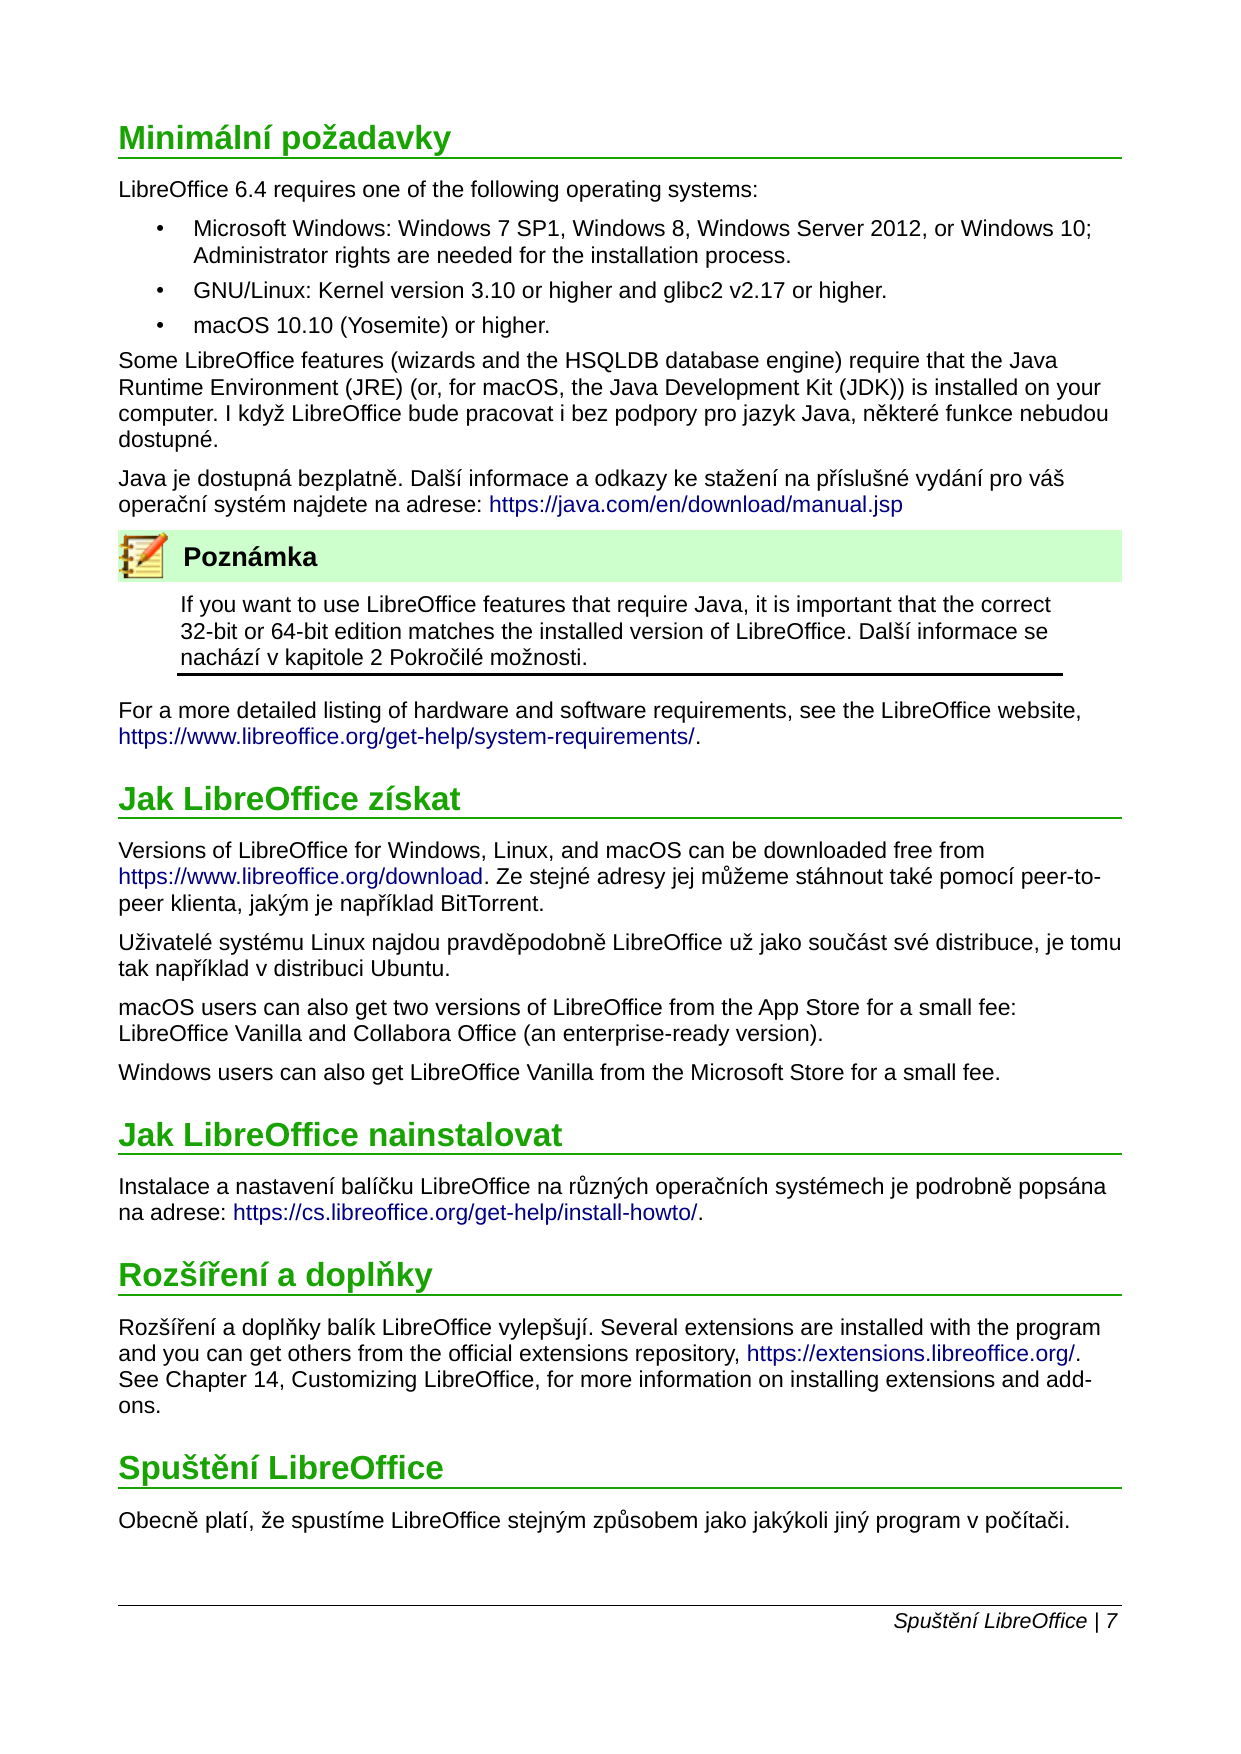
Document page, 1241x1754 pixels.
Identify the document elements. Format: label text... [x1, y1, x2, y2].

subtitle Poznámka [118, 530, 1122, 582]
text Java je dostupná bezplatně. Další informace a odkazy ke stažení na příslušné vydání pro váš operační systém najdete na adrese: https://java.com/en/download/manual.jsp [118, 465, 1122, 518]
picture [119, 531, 170, 582]
text Instalace a nastavení balíčku LibreOffice na různých operačních systémech je podrobně popsána na adrese: https://cs.libreoffice.org/get-help/install-howto/. [118, 1173, 1122, 1226]
text Some LibreOffice features (wizards and the HSQLDB database engine) require that the Java Runtime Environment (JRE) (or, for macOS, the Java Development Kit (JDK)) is installed on your computer. I když LibreOffice bude pracovat i bez podpory pro jazyk Java, některé funkce nebudou dostupné. [118, 347, 1122, 453]
list GNU/Linux: Kernel version 3.10 or higher and glibc2 v2.17 or higher. [156, 277, 1122, 303]
text Rozšíření a doplňky balík LibreOffice vylepšují. Several extensions are installed with the program and you can get others from the official extensions repository, https://extensions.libreoffice.org/. See Chapter 14, Customizing LibreOffice, for more information on installing extensions and add-ons. [118, 1313, 1122, 1419]
list macOS 10.10 (Yosemite) or higher. [156, 312, 1122, 338]
text If you want to use LibreOffice features that require Java, it is important that the correct 32-bit or 64-bit edition matches the installed version of LibreOffice. Další informace se nachází v kapitole 2 Pokročilé možnosti. [177, 588, 1063, 673]
subtitle Minimální požadavky [118, 118, 1122, 157]
text For a more detailed listing of hardware and software requirements, see the LibreOffice website, https://www.libreoffice.org/get-help/system-requirements/. [118, 697, 1122, 749]
text Versions of LibreOffice for Windows, Linux, and macOS can be downloaded free from https://www.libreoffice.org/download. Ze stejné adresy jej můžeme stáhnout také pomocí peer-to-peer klienta, jakým je například BitTorrent. [118, 837, 1122, 916]
text Windows users can also get LibreOffice Vanilla from the Microsoft Store for a small fee. [118, 1059, 1122, 1085]
subtitle Spuštění LibreOffice [118, 1448, 1122, 1487]
subtitle Jak LibreOffice získat [118, 779, 1122, 817]
list Microsoft Windows: Windows 7 SP1, Windows 8, Windows Server 2012, or Windows 10; Administrator rights are needed for the installation process. [156, 215, 1122, 268]
text LibreOffice 6.4 requires one of the following operating systems: [118, 176, 1122, 203]
subtitle Jak LibreOffice nainstalovat [118, 1115, 1122, 1153]
text Uživatelé systému Linux najdou pravděpodobně LibreOffice už jako součást své distribuce, je tomu tak například v distribuci Ubuntu. [118, 928, 1122, 981]
subtitle Rozšíření a doplňky [118, 1255, 1122, 1294]
text Obecně platí, že spustíme LibreOffice stejným způsobem jako jakýkoli jiný program v počítači. [118, 1507, 1122, 1533]
text macOS users can also get two versions of LibreOffice from the App Store for a small fee: LibreOffice Vanilla and Collabora Office (an enterprise-ready version). [118, 994, 1122, 1046]
